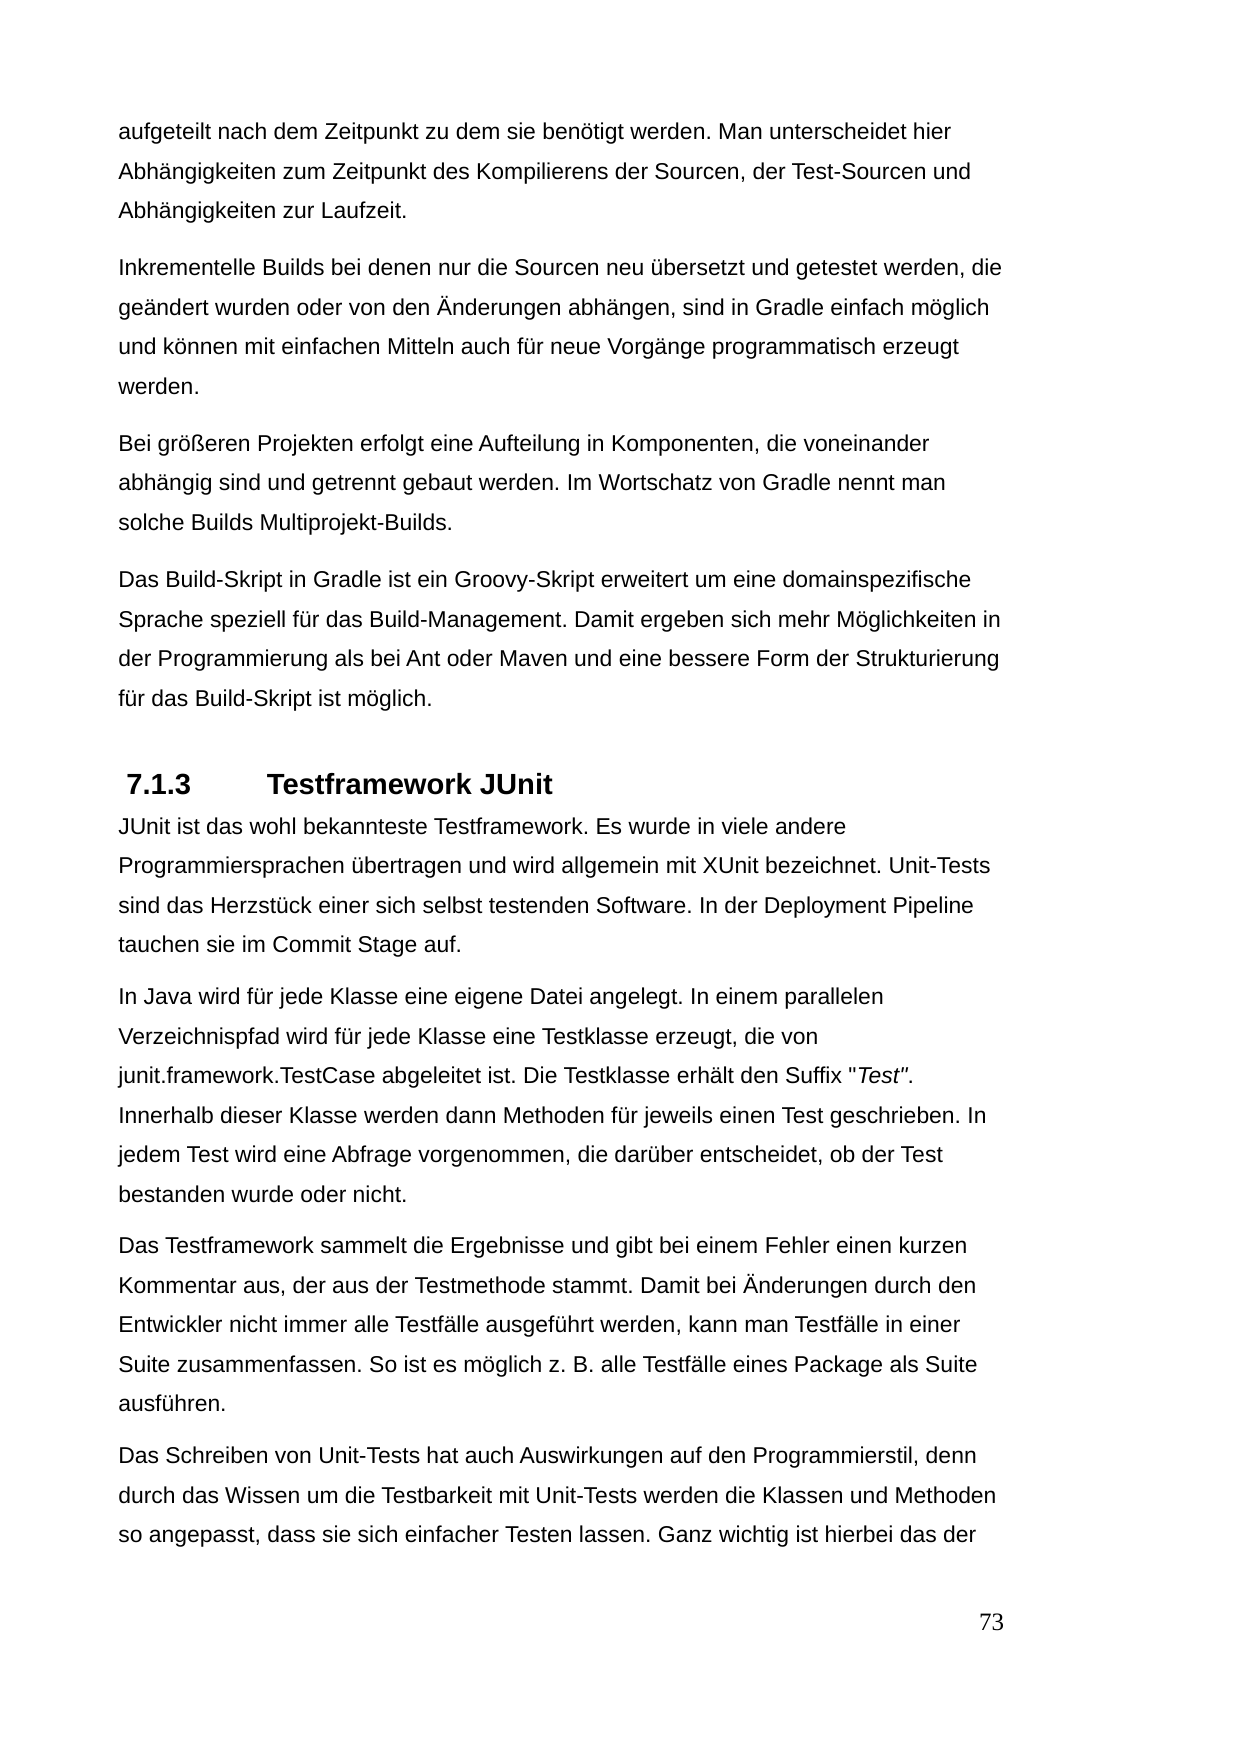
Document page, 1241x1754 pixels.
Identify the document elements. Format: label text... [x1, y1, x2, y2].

text JUnit ist das wohl bekannteste Testframework. Es wurde in viele andere Programmiersprachen übertragen und wird allgemein mit XUnit bezeichnet. Unit-Tests sind das Herzstück einer sich selbst testenden Software. In der Deployment Pipeline tauchen sie im Commit Stage auf. [118, 813, 1004, 957]
text Das Schreiben von Unit-Tests hat auch Auswirkungen auf den Programmierstil, denn durch das Wissen um die Testbarkeit mit Unit-Tests werden die Klassen und Methoden so angepasst, dass sie sich einfacher Testen lassen. Ganz wichtig ist hierbei das der [118, 1442, 1004, 1548]
text Das Build-Skript in Gradle ist ein Groovy-Skript erweitert um eine domainspezifische Sprache speziell für das Build-Management. Damit ergeben sich mehr Möglichkeiten in der Programmierung als bei Ant oder Maven und eine bessere Form der Strukturierung für das Build-Skript ist möglich. [118, 566, 1004, 711]
subtitle Testframework JUnit [118, 767, 1004, 800]
text Bei größeren Projekten erfolgt eine Aufteilung in Komponenten, die voneinander abhängig sind und getrennt gebaut werden. Im Wortschatz von Gradle nennt man solche Builds Multiprojekt-Builds. [118, 430, 1004, 535]
text In Java wird für jede Klasse eine eigene Datei angelegt. In einem parallelen Verzeichnispfad wird für jede Klasse eine Testklasse erzeugt, die von junit.framework.TestCase abgeleitet ist. Die Testklasse erhält den Suffix "Test". Innerhalb dieser Klasse werden dann Methoden für jeweils einen Test geschrieben. In jedem Test wird eine Abfrage vorgenommen, die darüber entscheidet, ob der Test bestanden wurde oder nicht. [118, 983, 1004, 1207]
text aufgeteilt nach dem Zeitpunkt zu dem sie benötigt werden. Man unterscheidet hier Abhängigkeiten zum Zeitpunkt des Kompilierens der Sourcen, der Test-Sourcen und Abhängigkeiten zur Laufzeit. [118, 118, 1004, 223]
text Das Testframework sammelt die Ergebnisse und gibt bei einem Fehler einen kurzen Kommentar aus, der aus der Testmethode stammt. Damit bei Änderungen durch den Entwickler nicht immer alle Testfälle ausgeführt werden, kann man Testfälle in einer Suite zusammenfassen. So ist es möglich z. B. alle Testfälle eines Package als Suite ausführen. [118, 1232, 1004, 1417]
text Inkrementelle Builds bei denen nur die Sourcen neu übersetzt und getestet werden, die geändert wurden oder von den Änderungen abhängen, sind in Gradle einfach möglich und können mit einfachen Mitteln auch für neue Vorgänge programmatisch erzeugt werden. [118, 254, 1004, 399]
